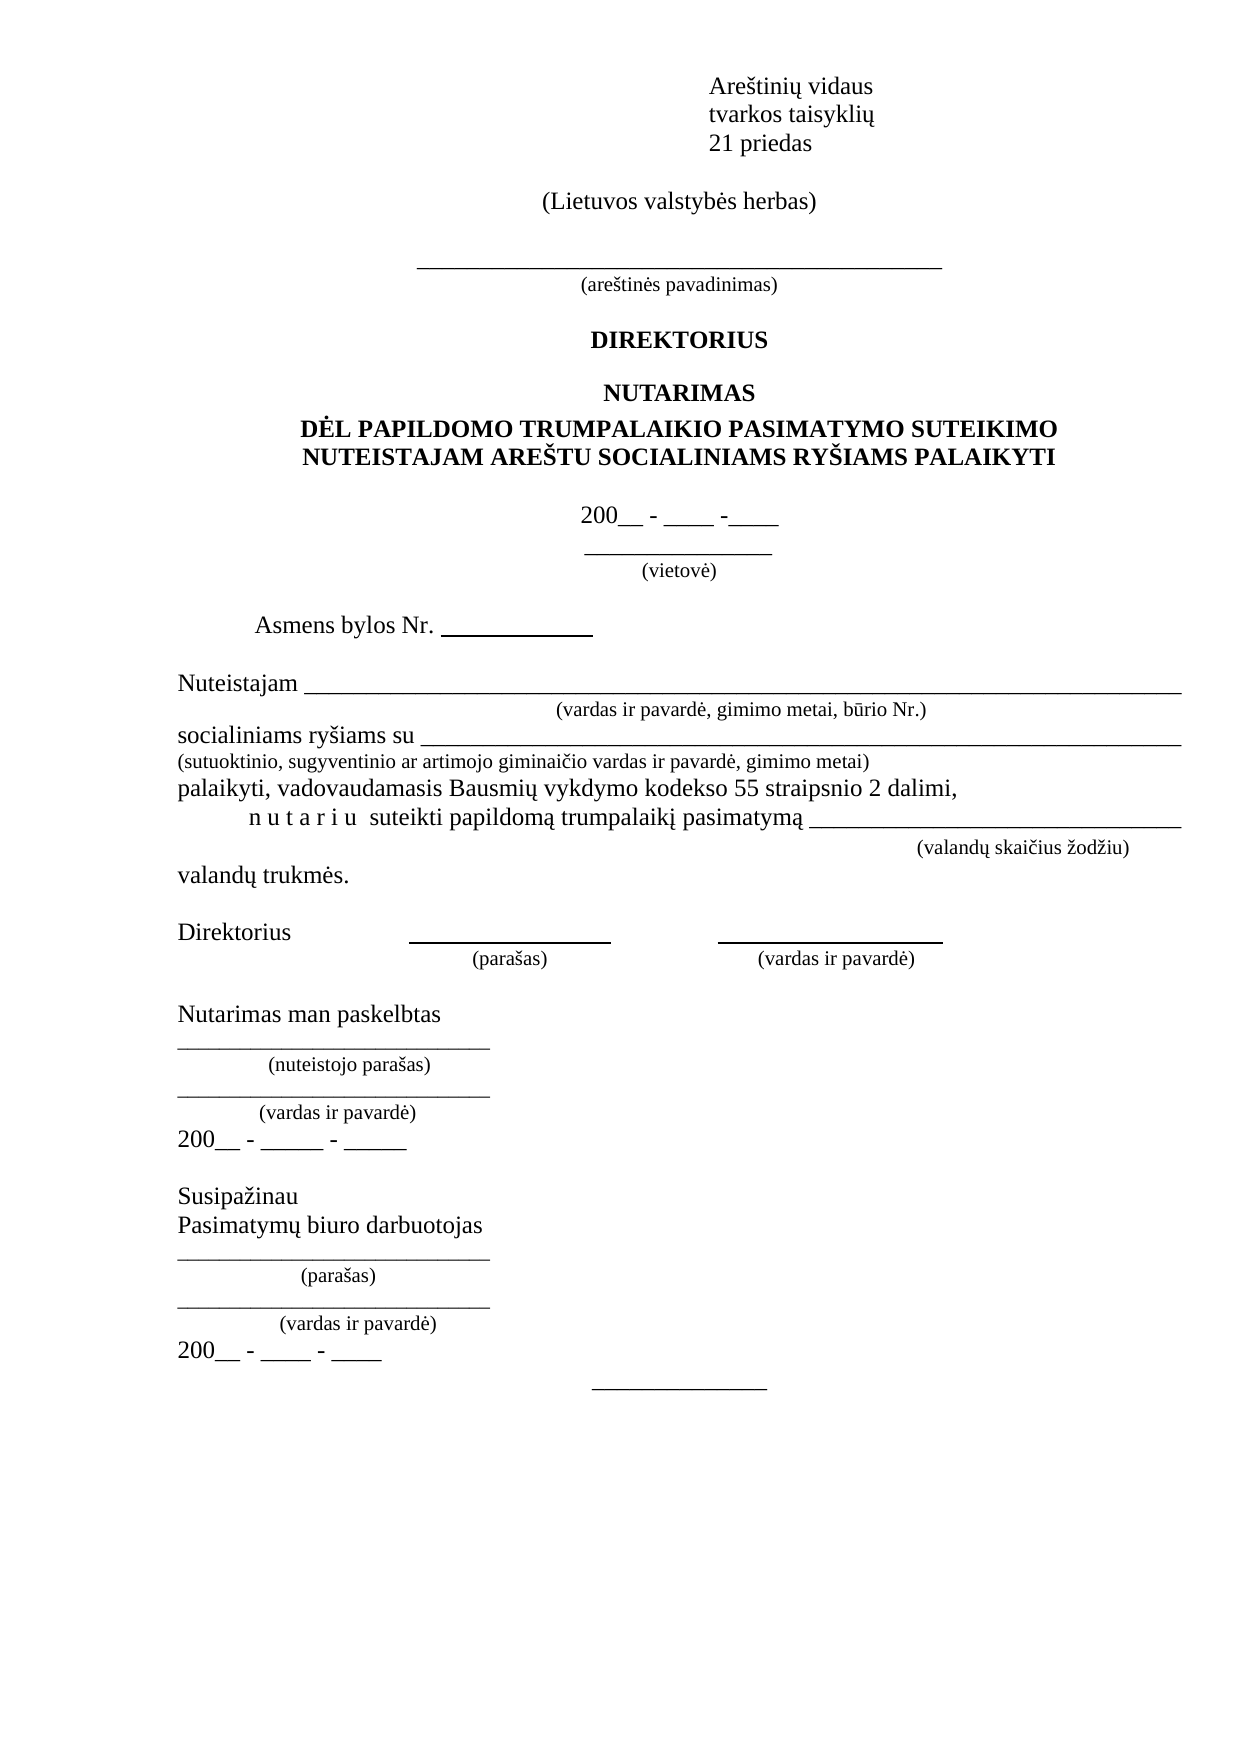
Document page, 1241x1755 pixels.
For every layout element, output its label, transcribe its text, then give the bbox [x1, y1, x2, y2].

text (valandų skaičius žodžiu) [177, 831, 1181, 860]
text (nuteistojo parašas) [177, 1052, 1181, 1076]
text (vardas ir pavardė) [177, 1311, 1181, 1335]
text tvarkos taisyklių [177, 99, 1181, 128]
text (vietovė) [177, 557, 1181, 582]
text Pasimatymų biuro darbuotojas [177, 1210, 1181, 1239]
text (areštinės pavadinimas) [177, 272, 1181, 296]
text 200__ - ____ -____ [177, 500, 1181, 529]
text Asmens bylos Nr. [177, 610, 1181, 639]
text palaikyti, vadovaudamasis Bausmių vykdymo kodekso 55 straipsnio 2 dalimi, [177, 773, 1181, 802]
text valandų trukmės. [177, 860, 1181, 888]
text (parašas) [177, 1263, 1181, 1287]
text (vardas ir pavardė, gimimo metai, būrio Nr.) [177, 697, 1181, 721]
text DIREKTORIUS [177, 325, 1181, 354]
text (Lietuvos valstybės herbas) [177, 186, 1181, 214]
text DĖL PAPILDOMO TRUMPALAIKIO PASIMATYMO SUTEIKIMO [177, 414, 1181, 442]
text ______________ [177, 1364, 1181, 1392]
text ______________________________ [177, 1027, 1181, 1052]
text 200__ - _____ - _____ [177, 1124, 1181, 1152]
text ______________________________ [177, 1239, 1181, 1263]
text (vardas ir pavardė) [177, 1100, 1181, 1124]
text ______________________________ [177, 1287, 1181, 1311]
text _______________ [177, 529, 1181, 557]
text ______________________________ [177, 1076, 1181, 1100]
text socialiniams ryšiams su [177, 721, 1181, 749]
text (parašas) (vardas ir pavardė) [177, 946, 1181, 970]
text Areštinių vidaus [709, 71, 1181, 99]
text NUTARIMAS [177, 378, 1181, 406]
text Nuteistajam [177, 668, 1181, 697]
text (sutuoktinio, sugyventinio ar artimojo giminaičio vardas ir pavardė, gimimo metai) [177, 749, 1181, 773]
text nutariu suteikti papildomą trumpalaikį pasimatymą [177, 802, 1181, 831]
text Nutarimas man paskelbtas [177, 999, 1181, 1027]
text Susipažinau [177, 1181, 1181, 1210]
text Direktorius [177, 917, 1181, 946]
text 200__ - ____ - ____ [177, 1335, 1181, 1364]
text 21 priedas [177, 128, 1181, 157]
text __________________________________________ [177, 243, 1181, 272]
text NUTEISTAJAM AREŠTU SOCIALINIAMS RYŠIAMS PALAIKYTI [177, 442, 1181, 471]
